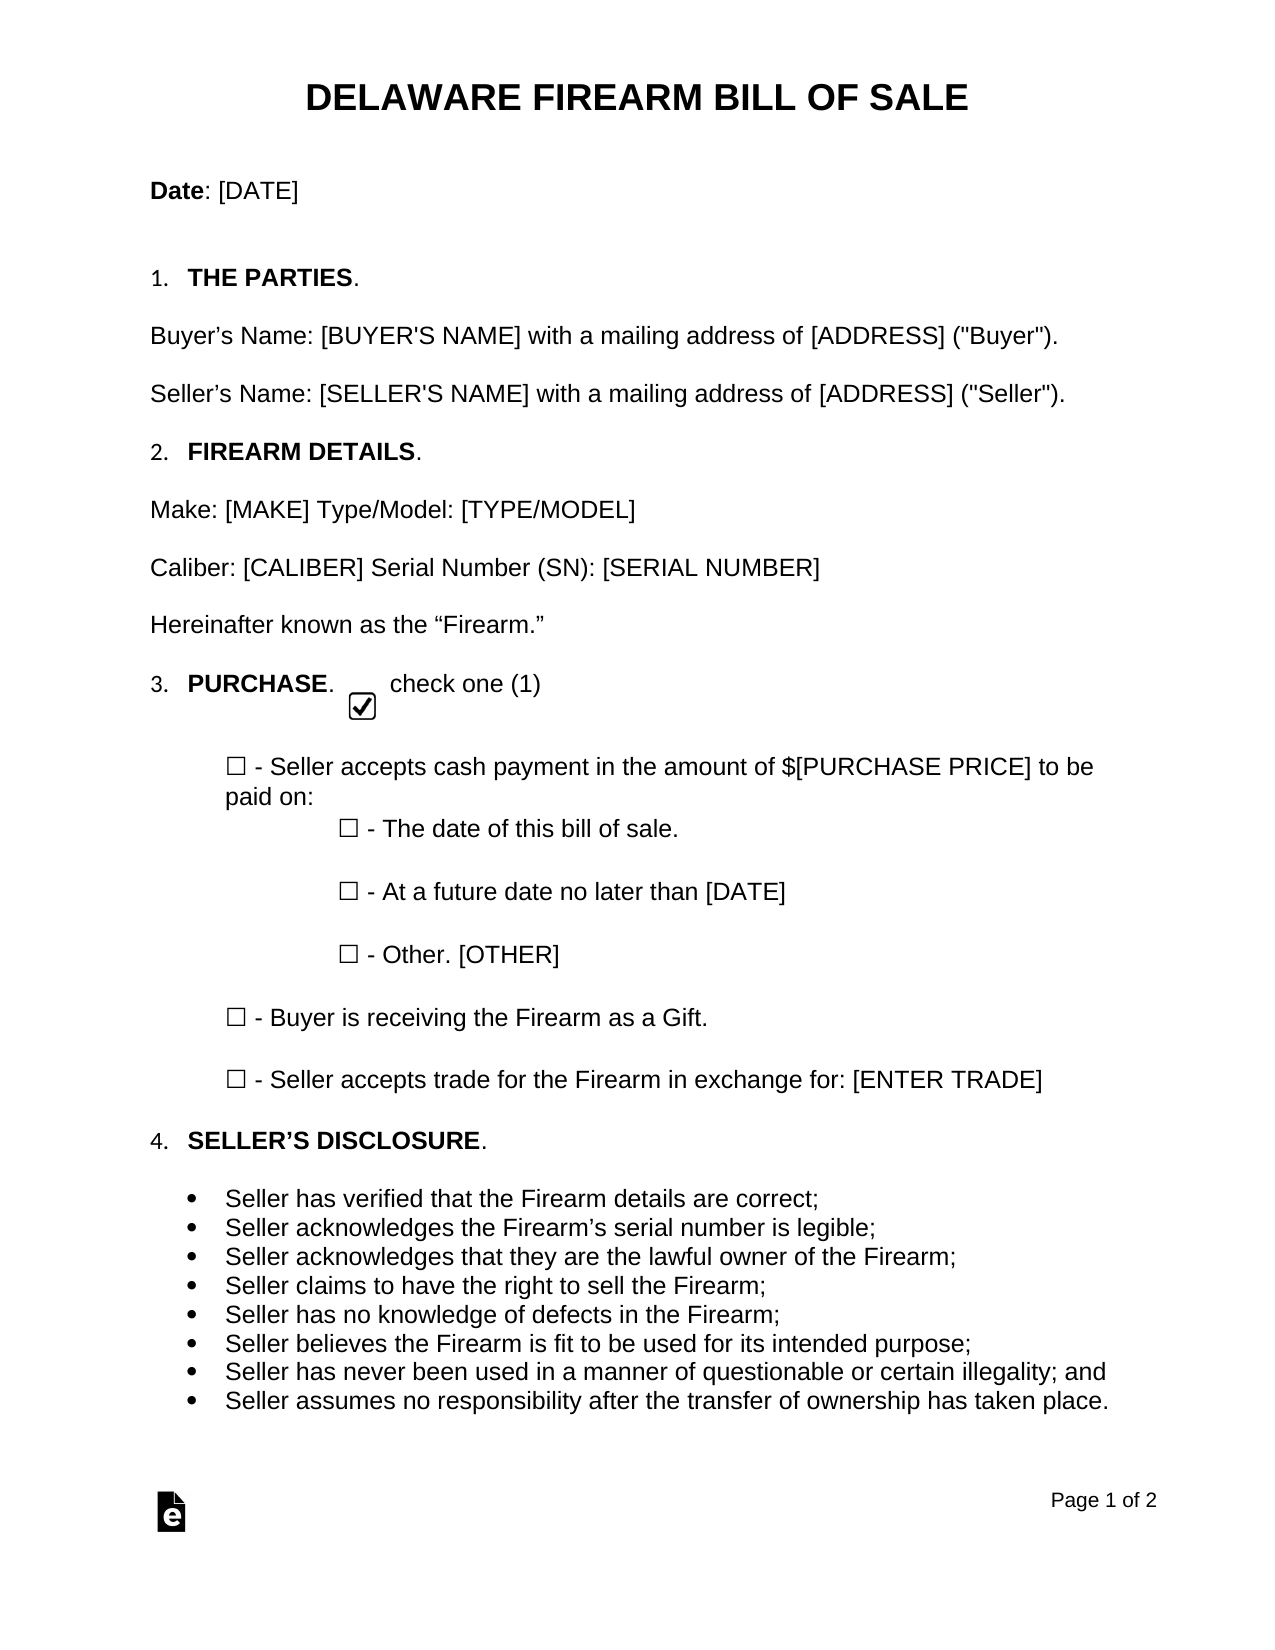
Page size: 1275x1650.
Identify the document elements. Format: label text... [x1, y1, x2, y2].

text Date: [DATE] [150, 176, 1125, 204]
list Seller’s Name: [SELLER'S NAME] with a mailing address of [ADDRESS] ("Seller"). [150, 379, 1125, 407]
list Seller has no knowledge of defects in the Firearm; [187, 1300, 1125, 1328]
text ☐ - The date of this bill of sale. [337, 811, 1125, 845]
list Seller acknowledges the Firearm’s serial number is legible; [187, 1213, 1125, 1242]
text ☐ - Seller accepts trade for the Firearm in exchange for: [ENTER TRADE] [225, 1062, 1125, 1096]
text Make: [MAKE] Type/Model: [TYPE/MODEL] [150, 495, 1125, 524]
list Buyer’s Name: [BUYER'S NAME] with a mailing address of [ADDRESS] ("Buyer"). [150, 321, 1125, 350]
list Seller has never been used in a manner of questionable or certain illegality; and [187, 1357, 1125, 1386]
text ☐ - At a future date no later than [DATE] [337, 874, 1125, 908]
text DELAWARE FIREARM BILL OF SALE [150, 75, 1125, 118]
list SELLER’S DISCLOSURE. [150, 1125, 1125, 1156]
list THE PARTIES. [150, 262, 1125, 292]
text ☐ - Seller accepts cash payment in the amount of $[PURCHASE PRICE] to be paid on: [225, 748, 1125, 811]
list Seller has verified that the Firearm details are correct; [187, 1184, 1125, 1213]
text Caliber: [CALIBER] Serial Number (SN): [SERIAL NUMBER] [150, 553, 1125, 582]
text ☐ - Other. [OTHER] [337, 937, 1125, 971]
list FIREARM DETAILS. [150, 436, 1125, 467]
text Hereinafter known as the “Firearm.” [150, 610, 1125, 639]
list Seller acknowledges that they are the lawful owner of the Firearm; [187, 1242, 1125, 1271]
list Seller believes the Firearm is fit to be used for its intended purpose; [187, 1328, 1125, 1357]
list Seller claims to have the right to sell the Firearm; [187, 1271, 1125, 1300]
list Seller assumes no responsibility after the transfer of ownership has taken place. [187, 1386, 1125, 1415]
text ☐ - Buyer is receiving the Firearm as a Gift. [225, 999, 1125, 1033]
list PURCHASE. check one (1) [150, 668, 1125, 719]
